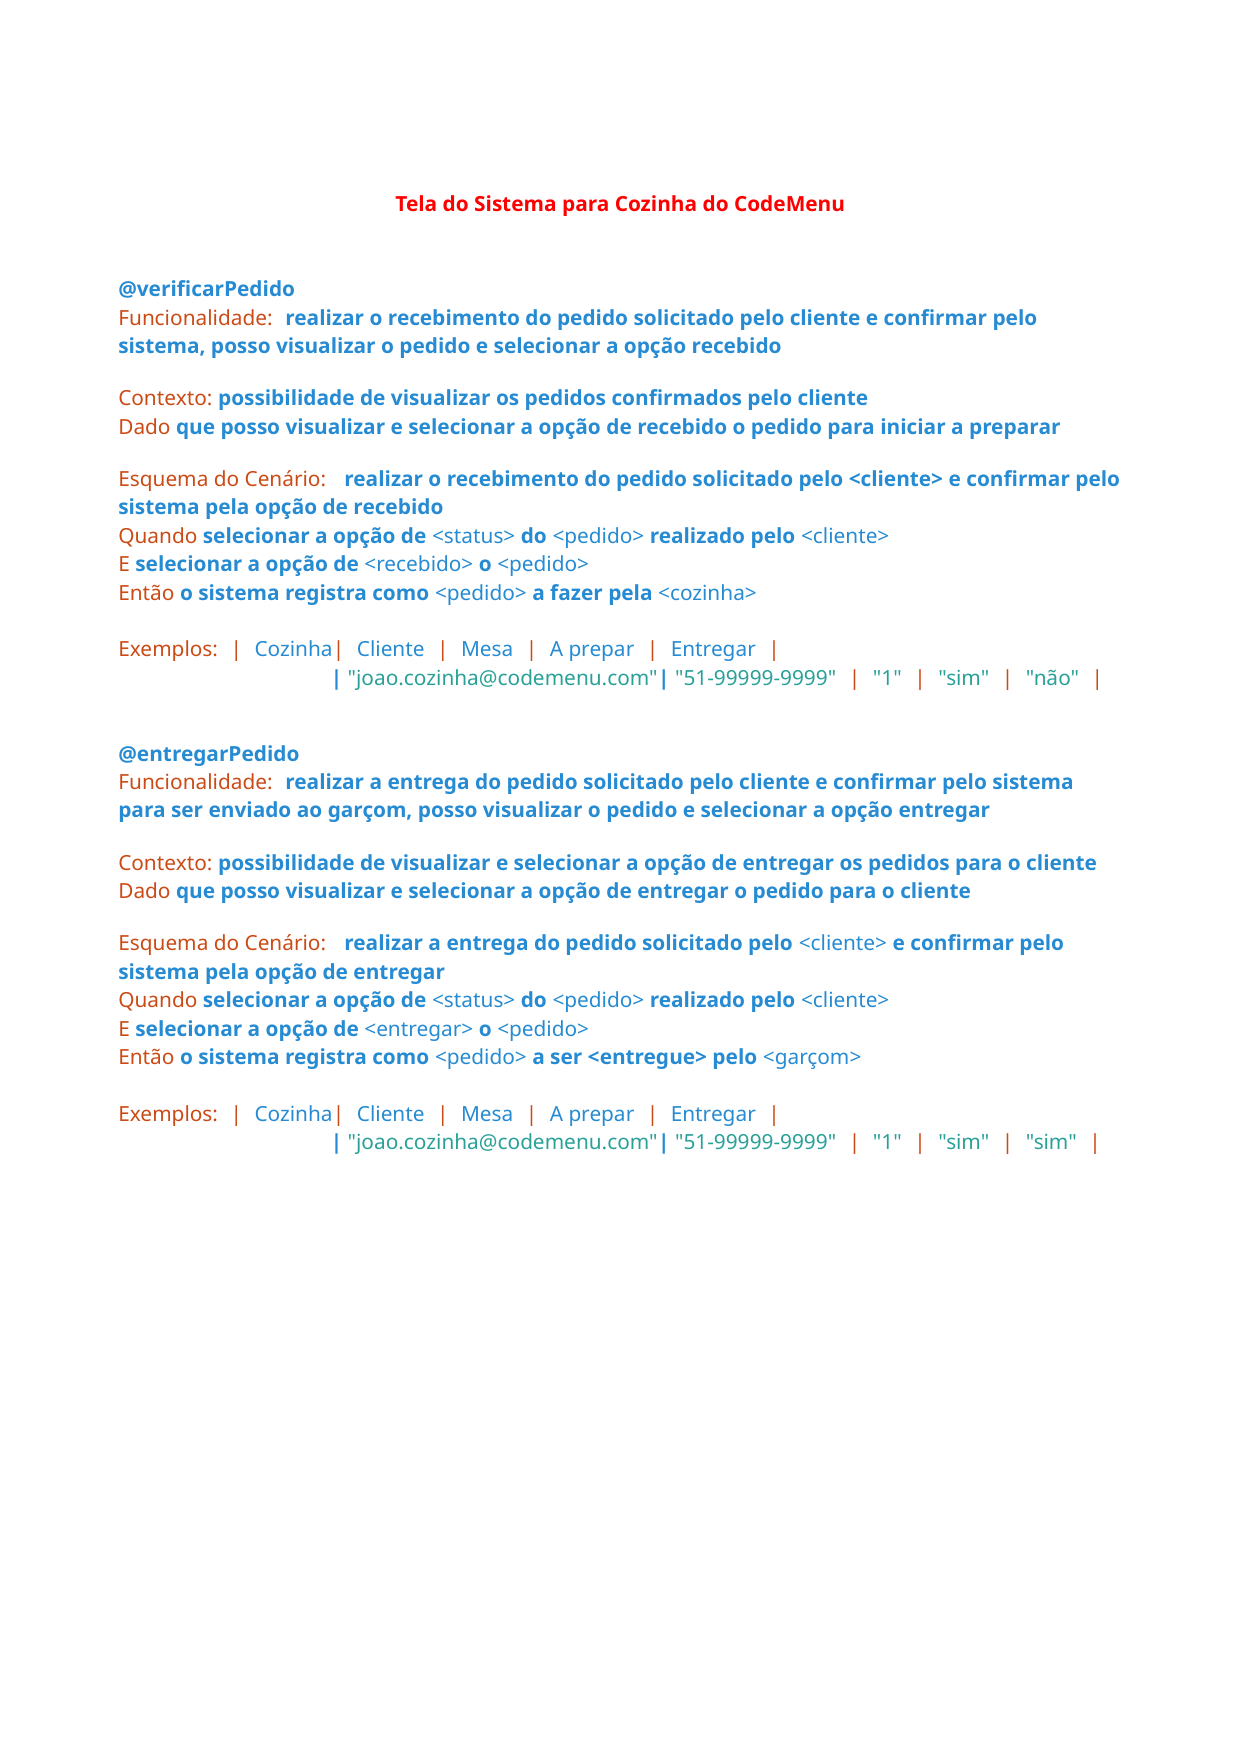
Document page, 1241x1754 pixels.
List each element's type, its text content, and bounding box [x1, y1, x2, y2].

text | "joao.cozinha@codemenu.com"| "51-99999-9999" | "1" | "sim" | "sim" | [118, 1127, 1122, 1156]
text Então o sistema registra como <pedido> a ser <entregue> pelo <garçom> [118, 1042, 1122, 1071]
text Exemplos: | Cozinha| Cliente | Mesa | A prepar | Entregar | [118, 1099, 1122, 1127]
text Então o sistema registra como <pedido> a fazer pela <cozinha> [118, 578, 1122, 606]
text Contexto: possibilidade de visualizar os pedidos confirmados pelo cliente [118, 383, 1122, 412]
text | "joao.cozinha@codemenu.com"| "51-99999-9999" | "1" | "sim" | "não" | [118, 663, 1122, 691]
text E selecionar a opção de <recebido> o <pedido> [118, 549, 1122, 578]
text @entregarPedido [118, 739, 1122, 767]
text @verificarPedido [118, 274, 1122, 303]
text Quando selecionar a opção de <status> do <pedido> realizado pelo <cliente> [118, 985, 1122, 1014]
text Exemplos: | Cozinha| Cliente | Mesa | A prepar | Entregar | [118, 634, 1122, 663]
text Tela do Sistema para Cozinha do CodeMenu [118, 189, 1122, 217]
text Esquema do Cenário: realizar a entrega do pedido solicitado pelo <cliente> e confirmar pelo sistema pela opção de entregar [118, 928, 1122, 985]
text Dado que posso visualizar e selecionar a opção de recebido o pedido para iniciar a preparar [118, 412, 1122, 440]
text Funcionalidade: realizar a entrega do pedido solicitado pelo cliente e confirmar pelo sistema para ser enviado ao garçom, posso visualizar o pedido e selecionar a opção entregar [118, 767, 1122, 824]
text E selecionar a opção de <entregar> o <pedido> [118, 1014, 1122, 1042]
text Esquema do Cenário: realizar o recebimento do pedido solicitado pelo <cliente> e confirmar pelo sistema pela opção de recebido [118, 464, 1122, 521]
text Quando selecionar a opção de <status> do <pedido> realizado pelo <cliente> [118, 521, 1122, 549]
text Dado que posso visualizar e selecionar a opção de entregar o pedido para o cliente [118, 876, 1122, 905]
text Funcionalidade: realizar o recebimento do pedido solicitado pelo cliente e confirmar pelo sistema, posso visualizar o pedido e selecionar a opção recebido [118, 303, 1122, 360]
text Contexto: possibilidade de visualizar e selecionar a opção de entregar os pedidos para o cliente [118, 848, 1122, 876]
